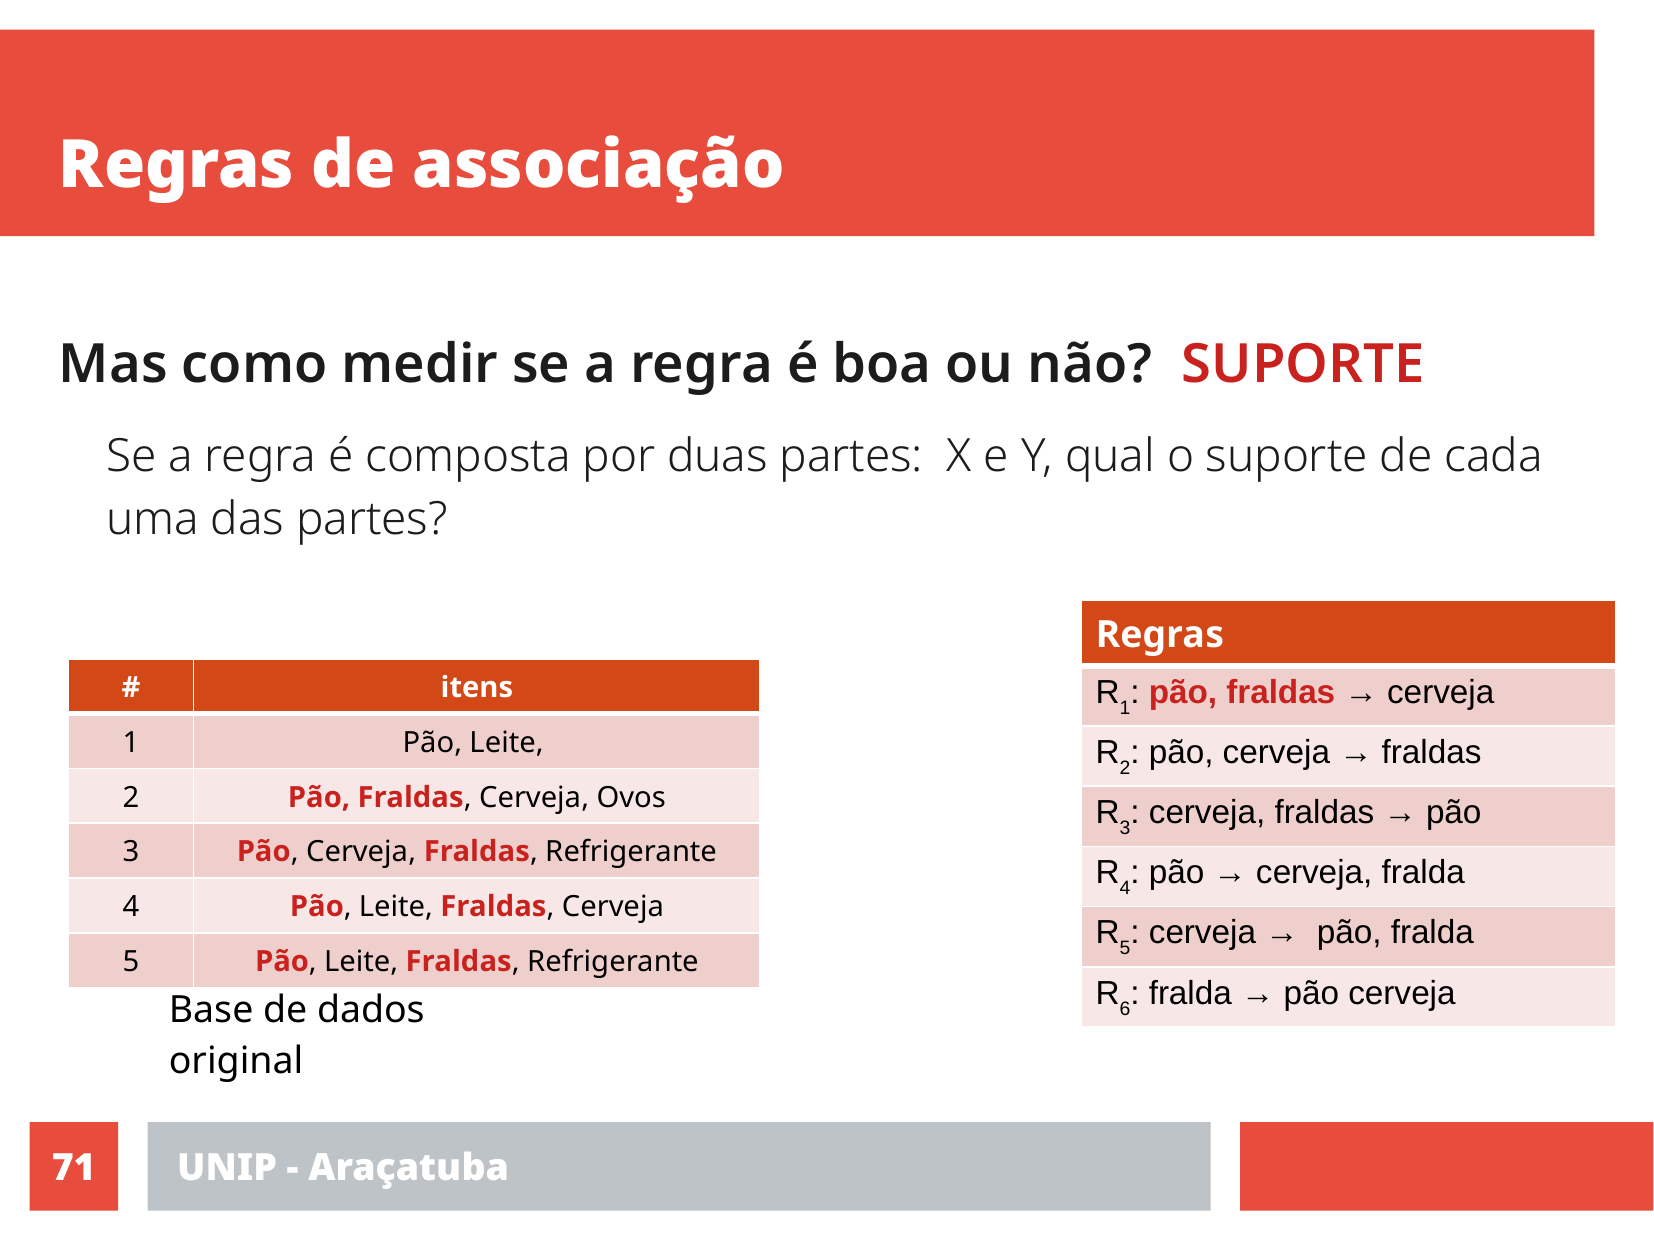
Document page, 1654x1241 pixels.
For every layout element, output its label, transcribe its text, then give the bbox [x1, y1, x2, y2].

table_cell R1: pão, fraldas → cerveja [1082, 669, 1615, 725]
table_header itens [194, 660, 759, 711]
table_cell R3: cerveja, fraldas → pão [1082, 787, 1615, 846]
table_cell Pão, Leite, Fraldas, Cerveja [194, 879, 759, 932]
table_cell 4 [69, 879, 193, 932]
title Regras de associação [59, 59, 1595, 207]
table_cell R2: pão, cerveja → fraldas [1082, 727, 1615, 785]
text_box Base de dados original [153, 974, 565, 1132]
table_cell Pão, Leite, [194, 716, 759, 768]
table_cell 1 [69, 716, 193, 768]
table_cell R4: pão → cerveja, fralda [1082, 847, 1615, 906]
table_cell 5 [69, 934, 193, 987]
table_header Regras [1082, 601, 1615, 663]
table_cell Pão, Fraldas, Cerveja, Ovos [194, 769, 759, 822]
list Mas como medir se a regra é boa ou não? SUPORTE Se a regra é composta por duas partes: X e Y, qual o suporte de cada uma das partes? [59, 324, 1565, 1093]
table_cell R5: cerveja → pão, fralda [1082, 907, 1615, 966]
table_cell R6: fralda → pão cerveja [1082, 968, 1615, 1026]
table_cell Pão, Leite, Fraldas, Refrigerante [194, 934, 759, 987]
table_cell Pão, Cerveja, Fraldas, Refrigerante [194, 824, 759, 877]
table_cell 2 [69, 769, 193, 822]
table_header # [69, 660, 193, 711]
table_cell 3 [69, 824, 193, 877]
